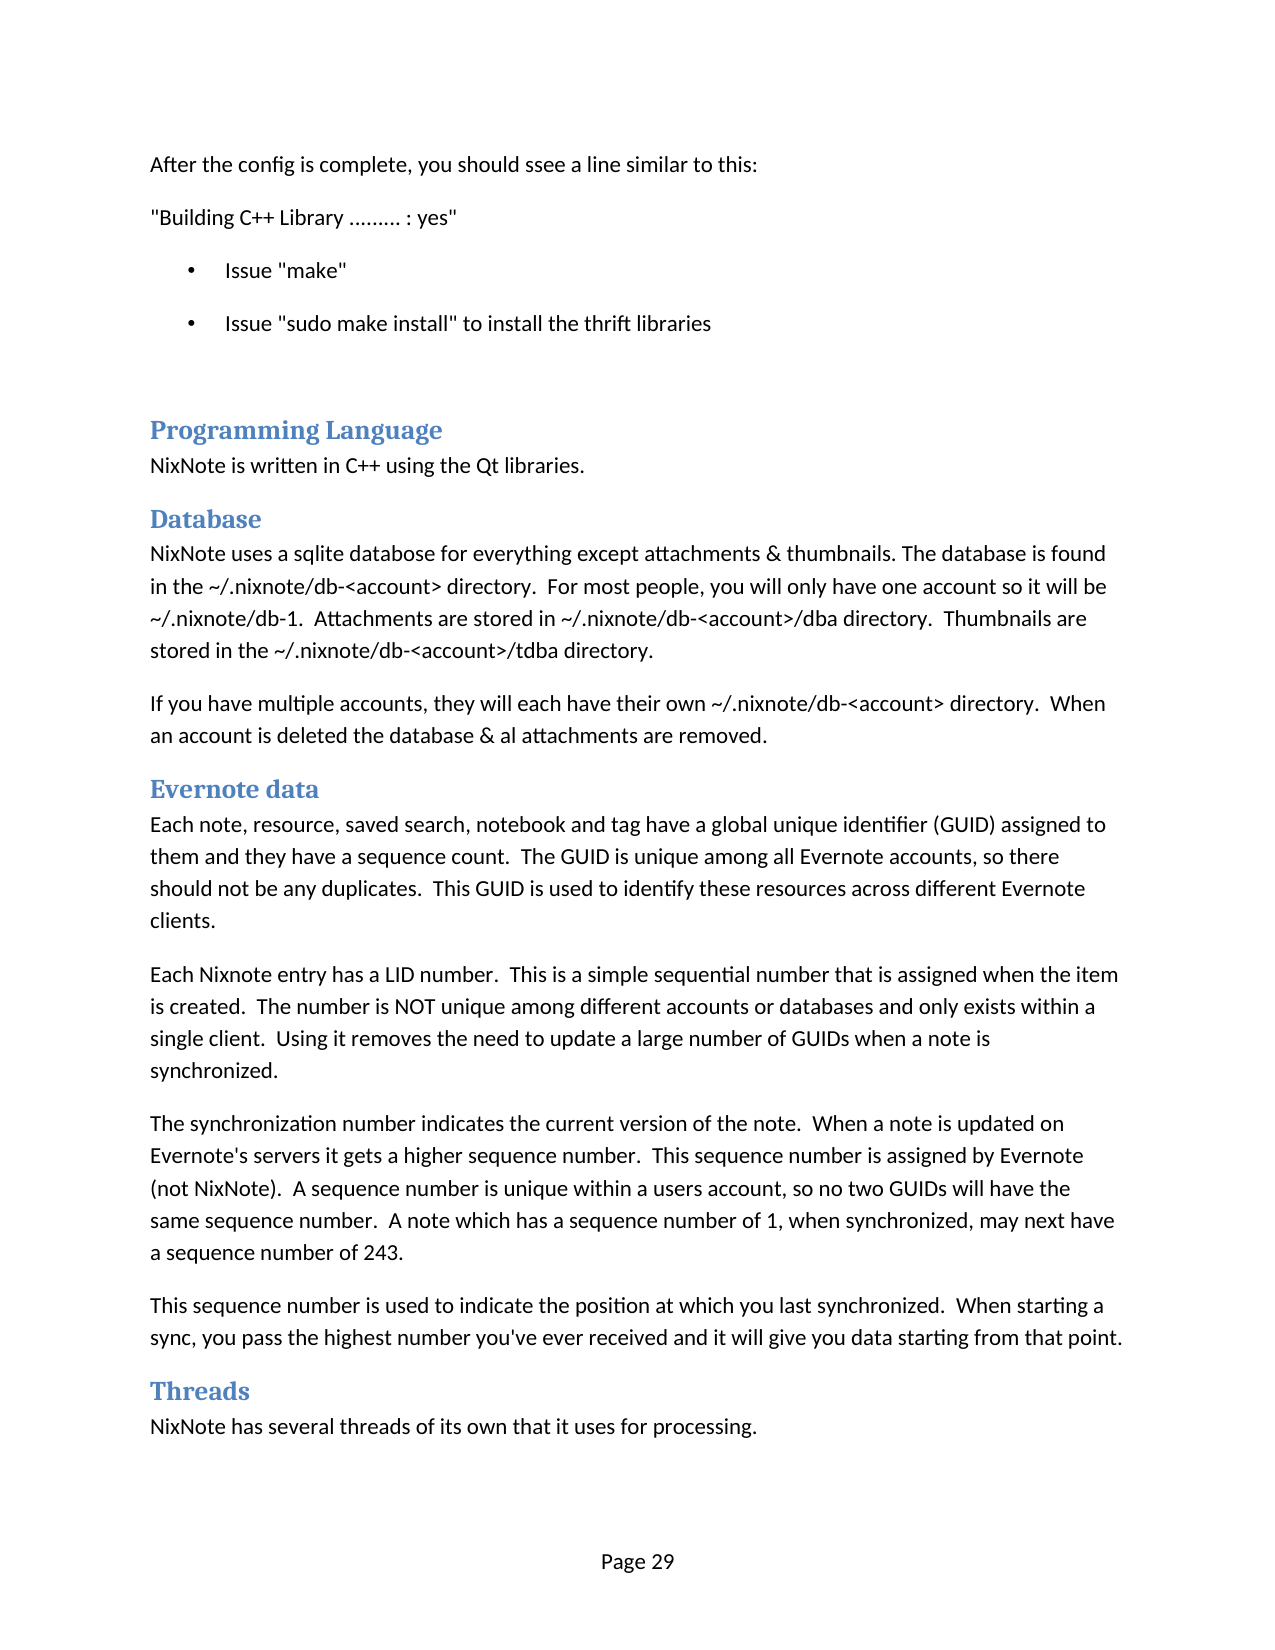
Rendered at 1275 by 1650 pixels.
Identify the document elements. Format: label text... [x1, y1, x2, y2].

list Issue "sudo make install" to install the thrift libraries [187, 309, 1125, 337]
list Issue "make" [187, 256, 1125, 284]
text After the config is complete, you should ssee a line similar to this: [150, 150, 1125, 178]
text This sequence number is used to indicate the position at which you last synchronized. When starting a sync, you pass the highest number you've ever received and it will give you data starting from that point. [150, 1291, 1125, 1351]
text NixNote has several threads of its own that it uses for processing. [150, 1412, 1125, 1440]
subtitle Evernote data [150, 774, 1125, 806]
text The synchronization number indicates the current version of the note. When a note is updated on Evernote's servers it gets a higher sequence number. This sequence number is assigned by Evernote (not NixNote). A sequence number is unique within a users account, so no two GUIDs will have the same sequence number. A note which has a sequence number of 1, when synchronized, may next have a sequence number of 243. [150, 1109, 1125, 1266]
text NixNote is written in C++ using the Qt libraries. [150, 451, 1125, 479]
subtitle Database [150, 504, 1125, 535]
subtitle Programming Language [150, 415, 1125, 446]
text Each Nixnote entry has a LID number. This is a simple sequential number that is assigned when the item is created. The number is NOT unique among different accounts or databases and only exists within a single client. Using it removes the need to update a large number of GUIDs when a note is synchronized. [150, 960, 1125, 1084]
text "Building C++ Library ......... : yes" [150, 203, 1125, 231]
subtitle Threads [150, 1376, 1125, 1407]
text NixNote uses a sqlite databose for everything except attachments & thumbnails. The database is found in the ~/.nixnote/db-<account> directory. For most people, you will only have one account so it will be ~/.nixnote/db-1. Attachments are stored in ~/.nixnote/db-<account>/dba directory. Thumbnails are stored in the ~/.nixnote/db-<account>/tdba directory. [150, 539, 1125, 664]
text If you have multiple accounts, they will each have their own ~/.nixnote/db-<account> directory. When an account is deleted the database & al attachments are removed. [150, 689, 1125, 749]
text Each note, resource, saved search, notebook and tag have a global unique identifier (GUID) assigned to them and they have a sequence count. The GUID is unique among all Evernote accounts, so there should not be any duplicates. This GUID is used to identify these resources across different Evernote clients. [150, 810, 1125, 935]
